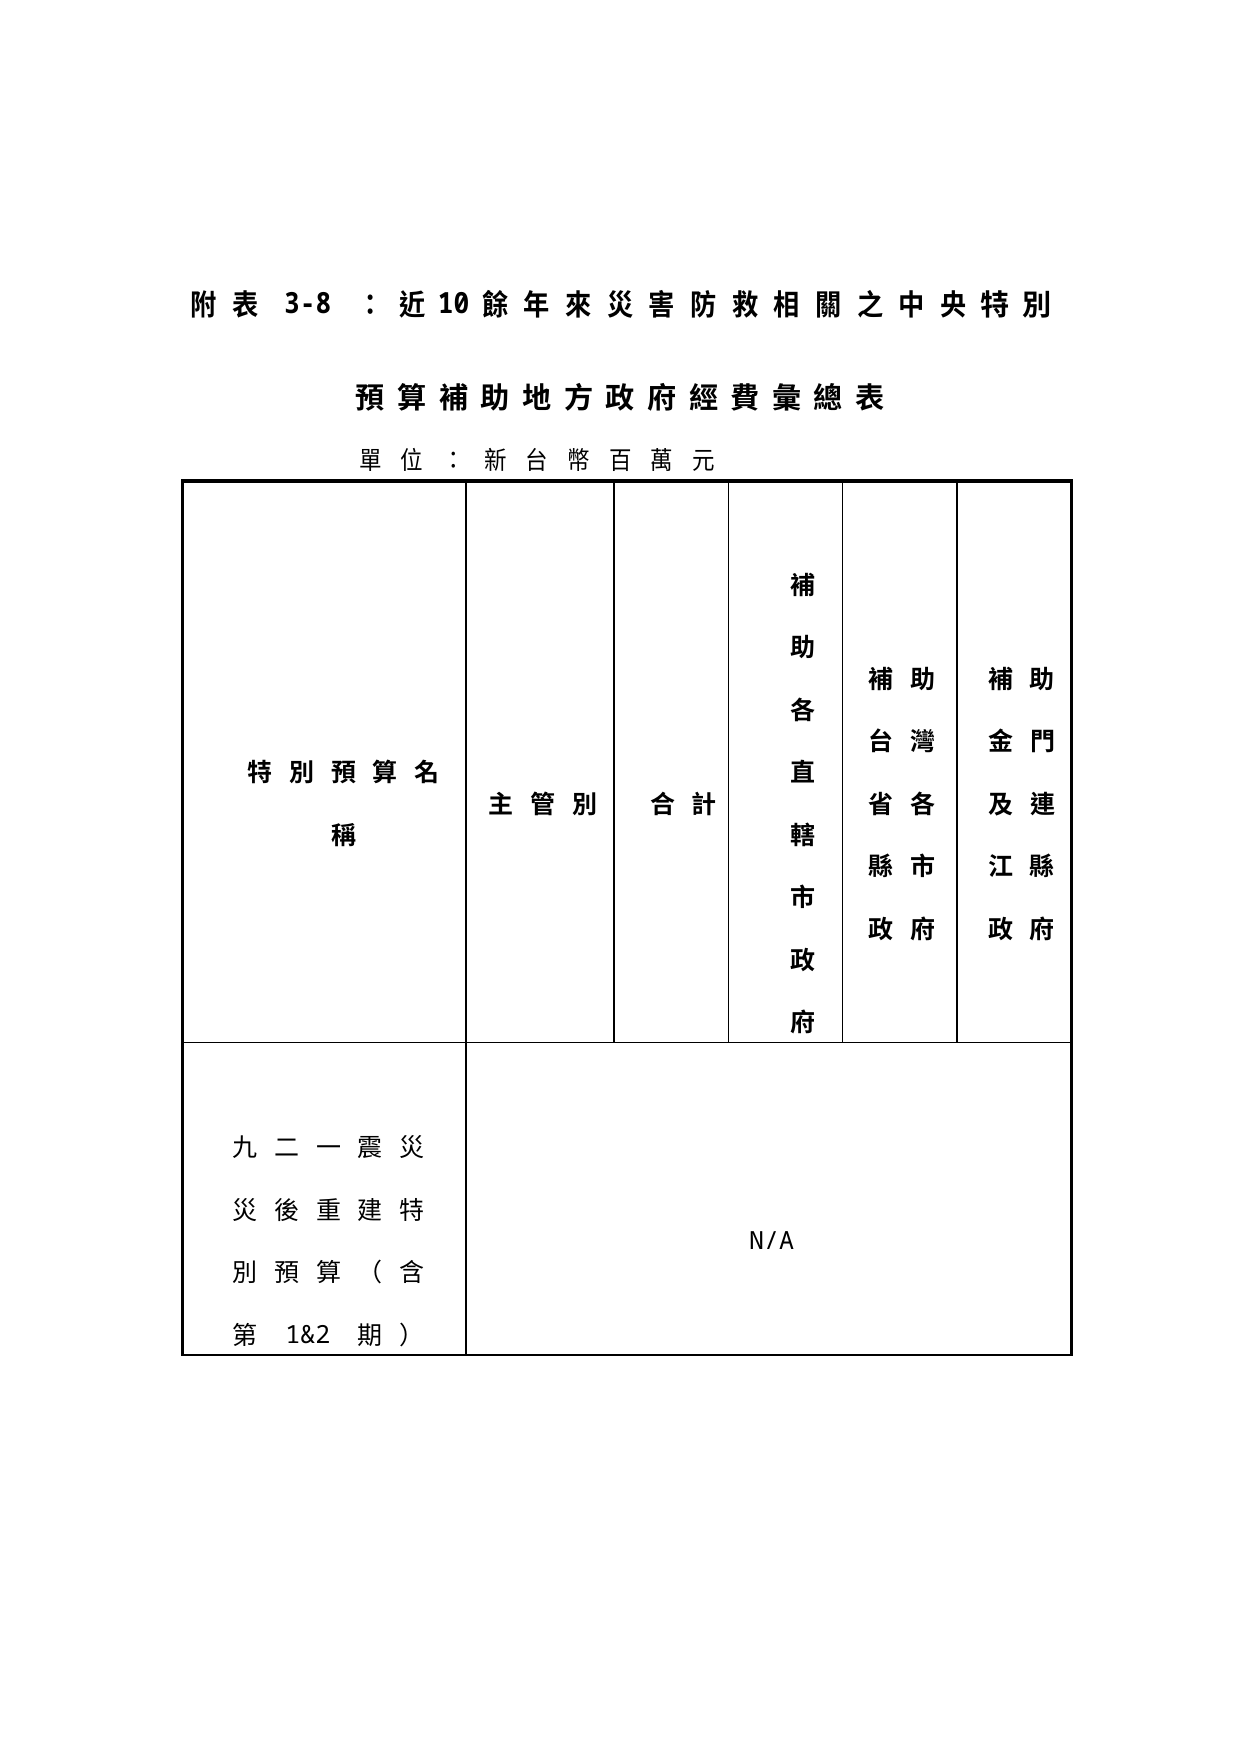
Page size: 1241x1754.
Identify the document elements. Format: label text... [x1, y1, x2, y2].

table_header 補助金門及連江縣政府 [958, 483, 1070, 1042]
text 附表3-8：近10餘年來災害防救相關之中央特別預算補助地方政府經費彙總表 單位：新台幣百萬元 [183, 229, 1058, 479]
table_header 補助台灣省各縣市政府 [843, 483, 956, 1042]
table_header 主管別 [467, 483, 613, 1042]
table_header 補助各直轄市政府 [729, 483, 842, 1042]
table_header 合計 [615, 483, 728, 1042]
table_header 特別預算名稱 [184, 483, 465, 1042]
table_cell 九二一震災災後重建特別預算（含第1&2期） [184, 1043, 465, 1354]
table_cell N/A [467, 1043, 1070, 1354]
